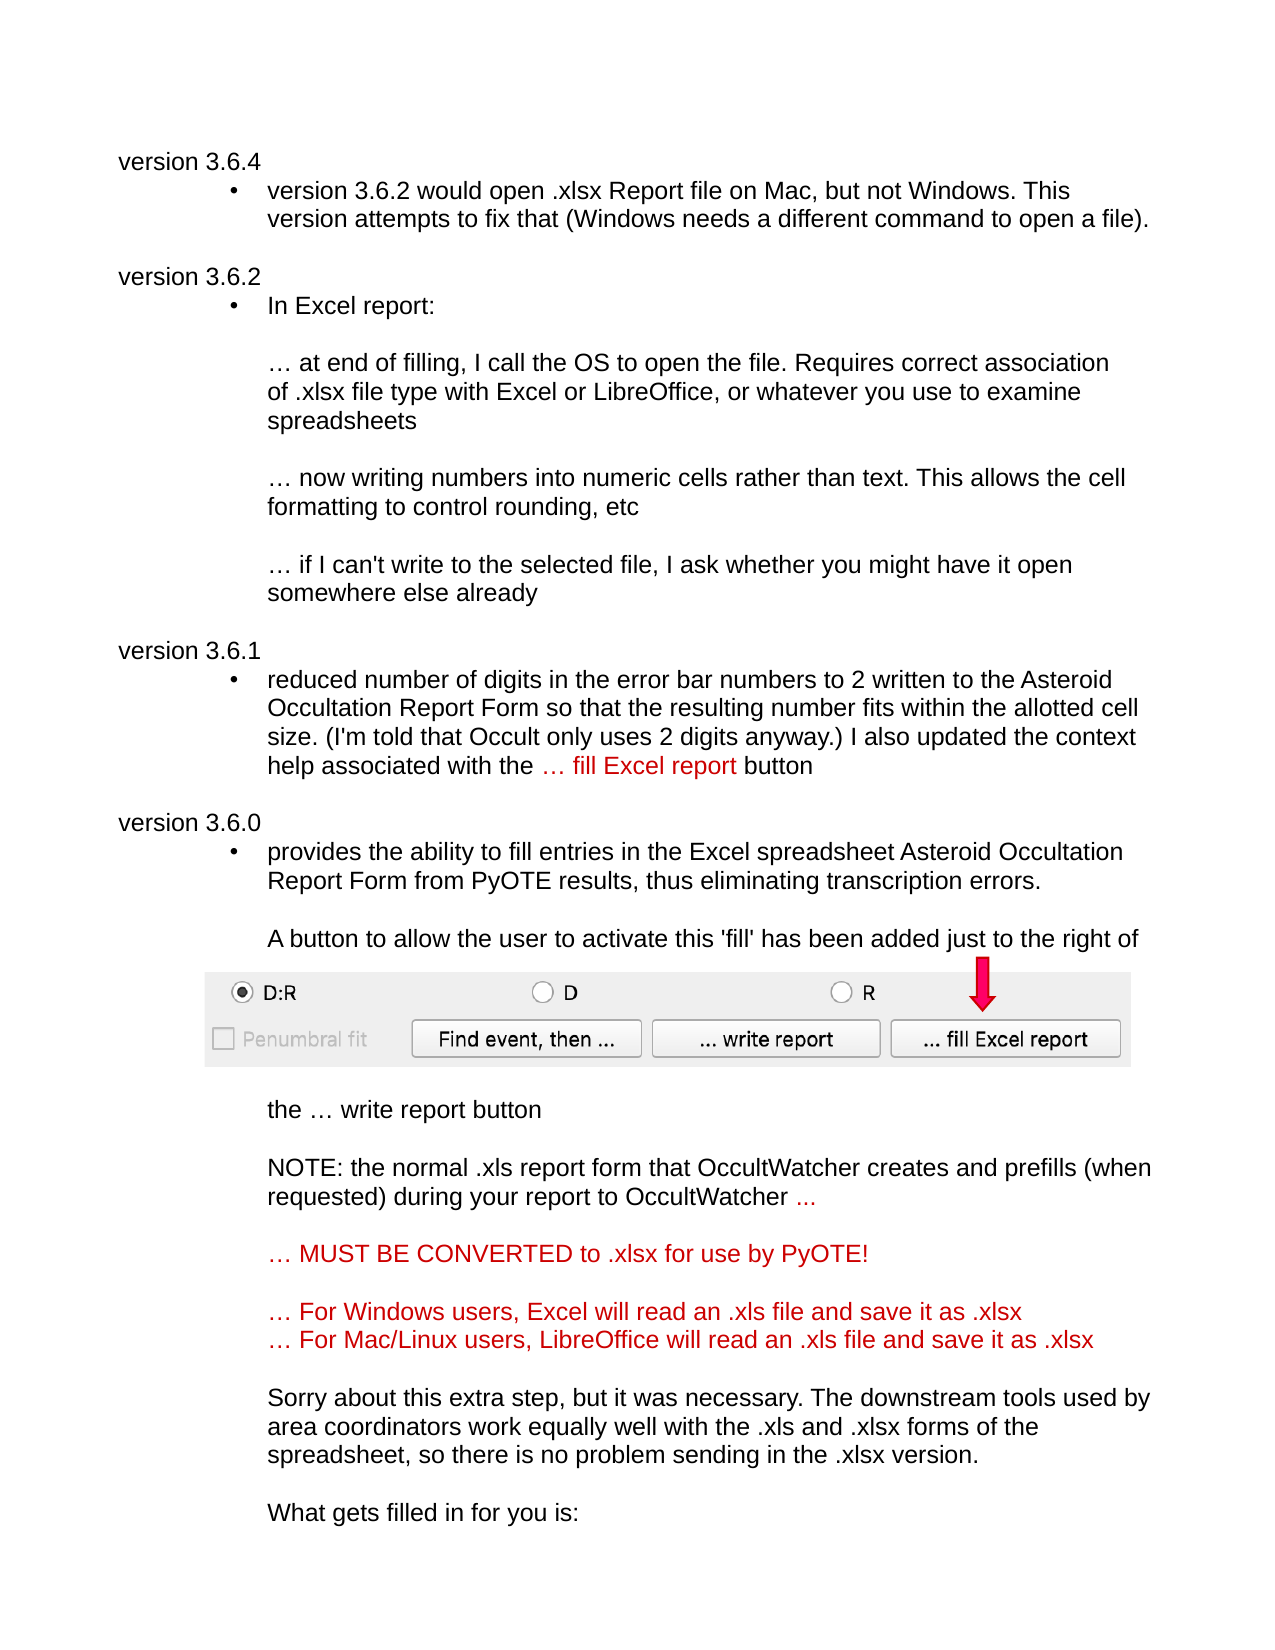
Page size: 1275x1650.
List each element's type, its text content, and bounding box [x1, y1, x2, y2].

list reduced number of digits in the error bar numbers to 2 written to the Asteroid Occultation Report Form so that the resulting number fits within the allotted cell size. (I'm told that Occult only uses 2 digits anyway.) I also updated the context help associated with the … fill Excel report button [229, 664, 1157, 808]
text version 3.6.2 [118, 262, 1157, 291]
text version 3.6.1 [118, 636, 1157, 664]
text version 3.6.4 [118, 147, 1157, 176]
picture [204, 972, 1132, 1067]
text version 3.6.0 [118, 808, 1157, 837]
list provides the ability to fill entries in the Excel spreadsheet Asteroid Occultation Report Form from PyOTE results, thus eliminating transcription errors. A button to allow the user to activate this 'fill' has been added just to the right of the … write report button NOTE: the normal .xls report form that OccultWatcher creates and prefills (when requested) during your report to OccultWatcher ... … MUST BE CONVERTED to .xlsx for use by PyOTE! [229, 837, 1157, 1297]
list [229, 118, 1157, 147]
list In Excel report: … at end of filling, I call the OS to open the file. Requires correct association of .xlsx file type with Excel or LibreOffice, or whatever you use to examine spreadsheets … now writing numbers into numeric cells rather than text. This allows the cell formatting to control rounding, etc … if I can't write to the selected file, I ask whether you might have it open somewhere else already [229, 291, 1157, 636]
list … For Windows users, Excel will read an .xls file and save it as .xlsx … For Mac/Linux users, LibreOffice will read an .xls file and save it as .xlsx Sorry about this extra step, but it was necessary. The downstream tools used by area coordinators work equally well with the .xls and .xlsx forms of the spreadsheet, so there is no problem sending in the .xlsx version. What gets filled in for you is: [229, 1297, 1157, 1527]
list version 3.6.2 would open .xlsx Report file on Mac, but not Windows. This version attempts to fix that (Windows needs a different command to open a file). [229, 176, 1157, 262]
